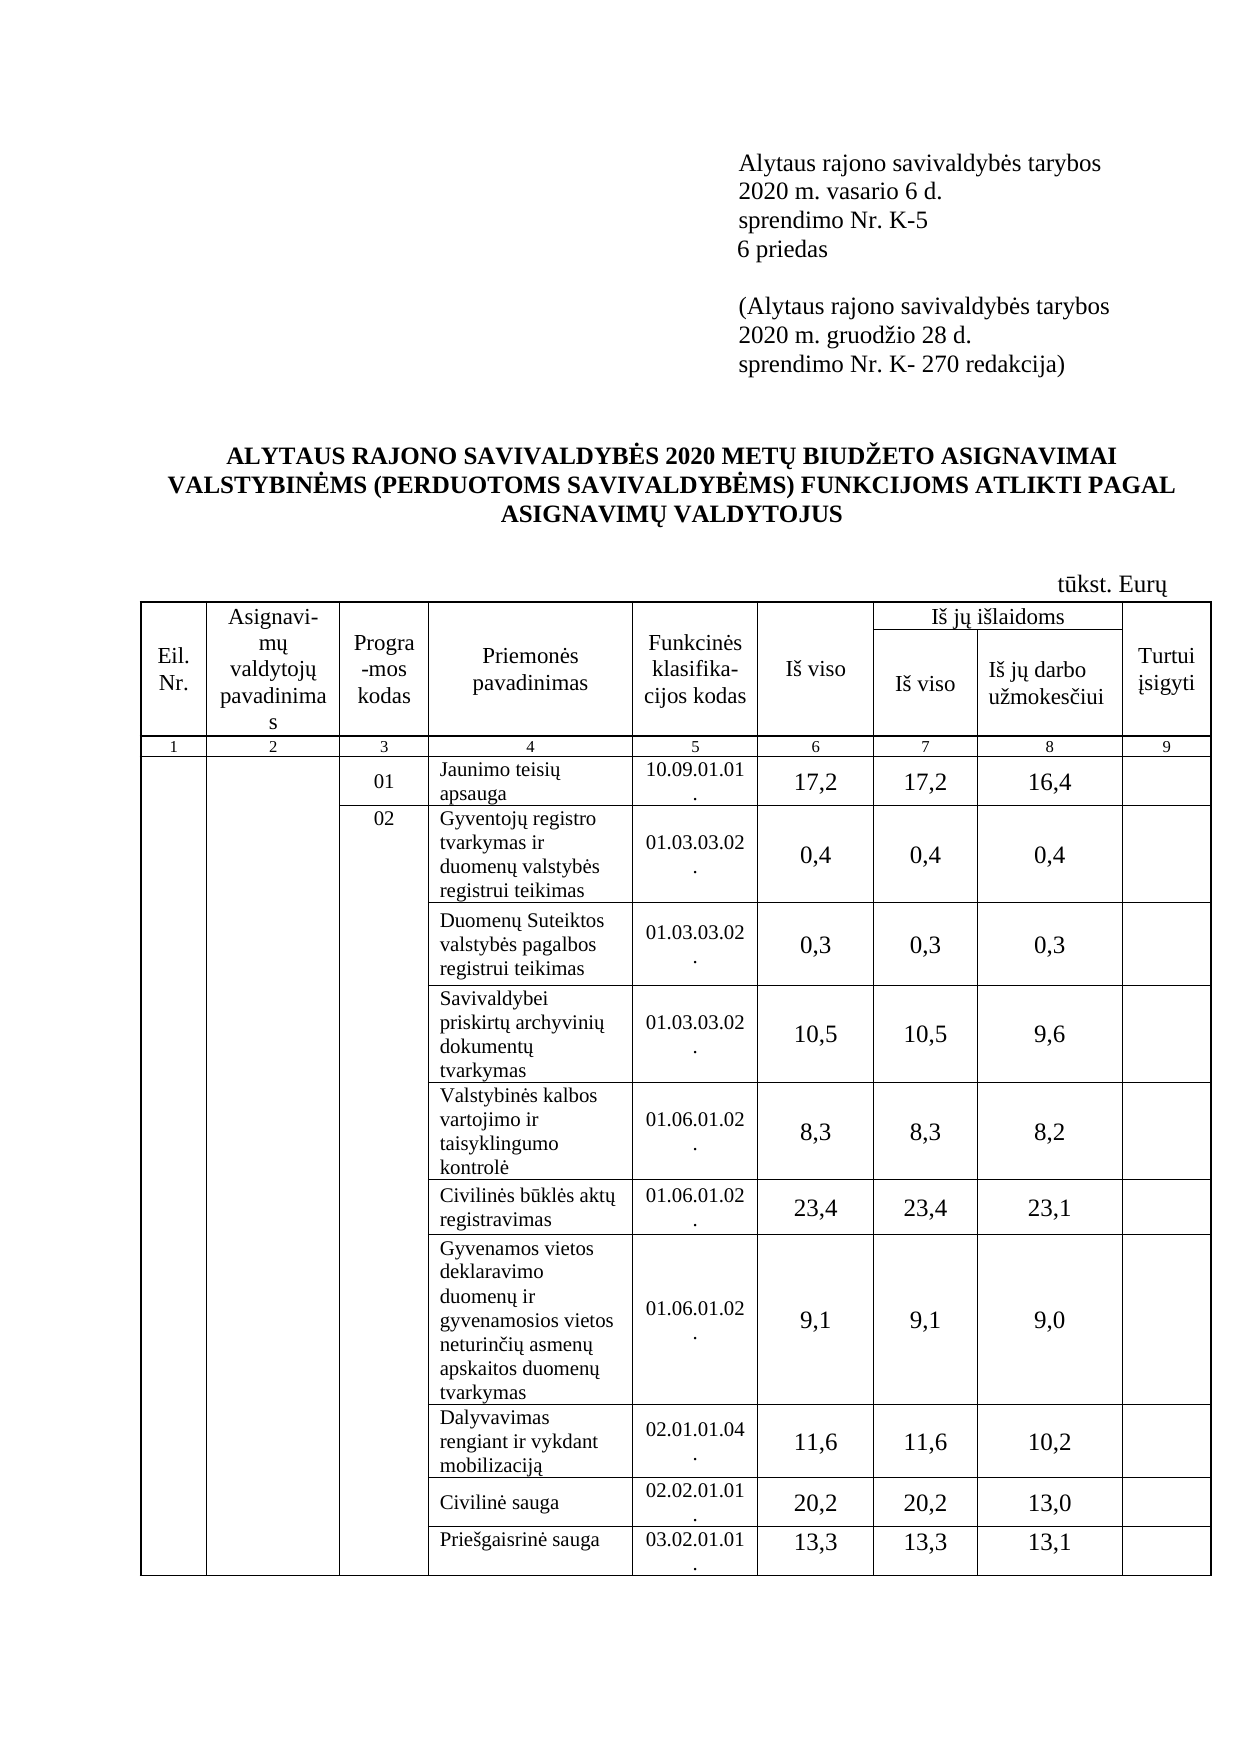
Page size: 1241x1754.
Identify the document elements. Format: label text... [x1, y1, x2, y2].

table_cell [1123, 1527, 1210, 1575]
table_cell [1212, 756, 1225, 805]
table_cell [1123, 1478, 1210, 1526]
table_cell Duomenų Suteiktos valstybės pagalbos registrui teikimas [429, 903, 632, 985]
text (Alytaus rajono savivaldybės tarybos [118, 291, 1167, 320]
table_cell [118, 1082, 140, 1179]
table_cell 13,0 [978, 1478, 1122, 1526]
table_cell [118, 534, 210, 566]
table_cell Priemonės pavadinimas [429, 603, 632, 734]
table_cell 2 [207, 737, 339, 756]
table_cell [118, 1179, 140, 1234]
table_cell Eil. Nr. [142, 603, 206, 734]
table_cell 20,2 [758, 1478, 873, 1526]
table_cell tūkst. Eurų [999, 566, 1225, 601]
table_cell 17,2 [758, 757, 873, 805]
table_cell [118, 902, 140, 985]
table_cell 01 [340, 757, 428, 805]
table_cell 01.06.01.02. [633, 1083, 757, 1179]
text sprendimo Nr. K-5 [118, 205, 1167, 234]
table_cell [1212, 805, 1225, 902]
table_header ALYTAUS RAJONO SAVIVALDYBĖS 2020 METŲ BIUDŽETO ASIGNAVIMAI VALSTYBINĖMS (PERDUOTOMS SAVIVALDYBĖMS) FUNKCIJOMS ATLIKTI PAGAL ASIGNAVIMŲ VALDYTOJUS [118, 435, 1225, 533]
table_cell Valstybinės kalbos vartojimo ir taisyklingumo kontrolė [429, 1083, 632, 1179]
table_cell 23,4 [758, 1180, 873, 1234]
table_cell [118, 1234, 140, 1404]
table_cell 0,3 [874, 903, 977, 985]
text Alytaus rajono savivaldybės tarybos [118, 148, 1167, 176]
table_cell Iš viso [758, 603, 873, 734]
table_cell [1212, 902, 1225, 985]
table_cell 8,3 [758, 1083, 873, 1179]
table_cell [1123, 1405, 1210, 1477]
table_cell 02 [340, 806, 428, 1575]
table_cell Civilinė sauga [429, 1478, 632, 1526]
table_cell Iš jų išlaidoms [874, 603, 1122, 629]
table_cell Jaunimo teisių apsauga [429, 757, 632, 805]
table_cell [1212, 1082, 1225, 1179]
table_cell [142, 757, 206, 1575]
table_cell [1212, 735, 1225, 756]
table_cell 0,4 [758, 806, 873, 902]
table_cell 02.02.01.01. [633, 1478, 757, 1526]
table_cell [1212, 1179, 1225, 1234]
table_cell 13,1 [978, 1527, 1122, 1575]
table_cell [118, 985, 140, 1082]
table_cell 10,2 [978, 1405, 1122, 1477]
table_cell [655, 534, 780, 566]
table_cell Iš viso [874, 630, 977, 734]
table_cell [118, 735, 140, 756]
table_cell [428, 566, 655, 601]
table_cell 01.03.03.02. [633, 903, 757, 985]
table_cell [1123, 986, 1210, 1082]
table_cell 0,4 [978, 806, 1122, 902]
table_cell 9,1 [874, 1235, 977, 1404]
table_cell Savivaldybei priskirtų archyvinių dokumentų tvarkymas [429, 986, 632, 1082]
table_cell [118, 805, 140, 902]
table_cell 01.06.01.02. [633, 1180, 757, 1234]
table_cell 23,1 [978, 1180, 1122, 1234]
table_cell 8 [978, 737, 1122, 756]
table_cell 9 [1123, 737, 1210, 756]
table_cell [896, 534, 999, 566]
table_cell [1123, 757, 1210, 805]
table_cell 02.01.01.04. [633, 1405, 757, 1477]
table_cell 13,3 [874, 1527, 977, 1575]
table_cell [655, 566, 780, 601]
table_cell 10.09.01.01. [633, 757, 757, 805]
table_cell 0,3 [978, 903, 1122, 985]
table_cell Turtui įsigyti [1123, 603, 1210, 734]
table_cell Funkcinės klasifika-cijos kodas [633, 603, 757, 734]
table_cell 01.03.03.02. [633, 806, 757, 902]
text sprendimo Nr. K- 270 redakcija) [118, 349, 1167, 378]
table_cell 4 [429, 737, 632, 756]
table_cell Gyvenamos vietos deklaravimo duomenų ir gyvenamosios vietos neturinčių asmenų apskaitos duomenų tvarkymas [429, 1235, 632, 1404]
table_cell [1123, 806, 1210, 902]
table_cell 0,3 [758, 903, 873, 985]
table_cell 8,3 [874, 1083, 977, 1179]
table_cell [1212, 1526, 1225, 1575]
text 2020 m. gruodžio 28 d. [118, 320, 1167, 349]
table_cell [1123, 903, 1210, 985]
table_cell [210, 534, 337, 566]
table_cell 01.03.03.02. [633, 986, 757, 1082]
table_cell 11,6 [758, 1405, 873, 1477]
table_cell [1123, 1083, 1210, 1179]
table_cell [1212, 601, 1225, 629]
table_cell [118, 1404, 140, 1477]
table_cell [896, 566, 999, 601]
table_cell 6 [758, 737, 873, 756]
table_cell 01.06.01.02. [633, 1235, 757, 1404]
table_cell 10,5 [874, 986, 977, 1082]
table_cell Iš jų darbo užmokesčiui [978, 630, 1122, 734]
table_cell [1212, 1404, 1225, 1477]
table_cell 11,6 [874, 1405, 977, 1477]
table_cell 1 [142, 737, 206, 756]
table_cell 20,2 [874, 1478, 977, 1526]
table_cell 17,2 [874, 757, 977, 805]
table_cell [1123, 1235, 1210, 1404]
table_cell [118, 601, 140, 629]
table_cell [207, 757, 339, 1575]
table_cell [1212, 1477, 1225, 1526]
table_cell 03.02.01.01. [633, 1527, 757, 1575]
table_cell [1134, 534, 1225, 566]
table_cell [999, 534, 1133, 566]
table_cell [118, 756, 140, 805]
table_cell 5 [633, 737, 757, 756]
table_cell [428, 534, 655, 566]
table_cell 9,6 [978, 986, 1122, 1082]
table_cell [1123, 1180, 1210, 1234]
table_cell [118, 1477, 140, 1526]
table_cell [210, 566, 337, 601]
table_cell [118, 566, 210, 601]
table_cell Progra-mos kodas [340, 603, 428, 734]
table_cell 13,3 [758, 1527, 873, 1575]
table_cell Asignavi-mų valdytojų pavadinimas [207, 603, 339, 734]
table_cell Dalyvavimas rengiant ir vykdant mobilizaciją [429, 1405, 632, 1477]
table_cell [337, 534, 428, 566]
table_cell Priešgaisrinė sauga [429, 1527, 632, 1575]
text 6 priedas [737, 234, 1167, 263]
table_cell [780, 534, 896, 566]
table_cell 0,4 [874, 806, 977, 902]
table_cell Civilinės būklės aktų registravimas [429, 1180, 632, 1234]
table_cell 3 [340, 737, 428, 756]
table_cell 9,1 [758, 1235, 873, 1404]
table_cell 8,2 [978, 1083, 1122, 1179]
table_cell 9,0 [978, 1235, 1122, 1404]
table_cell [1212, 1234, 1225, 1404]
table_cell [1212, 985, 1225, 1082]
table_cell [118, 1526, 140, 1575]
table_cell Gyventojų registro tvarkymas ir duomenų valstybės registrui teikimas [429, 806, 632, 902]
text 2020 m. vasario 6 d. [118, 176, 1167, 205]
table_cell [337, 566, 428, 601]
table_cell [780, 566, 896, 601]
table_cell [1212, 629, 1225, 734]
table_cell [118, 629, 140, 734]
table_cell 23,4 [874, 1180, 977, 1234]
table_cell 7 [874, 737, 977, 756]
table_cell 10,5 [758, 986, 873, 1082]
table_cell 16,4 [978, 757, 1122, 805]
